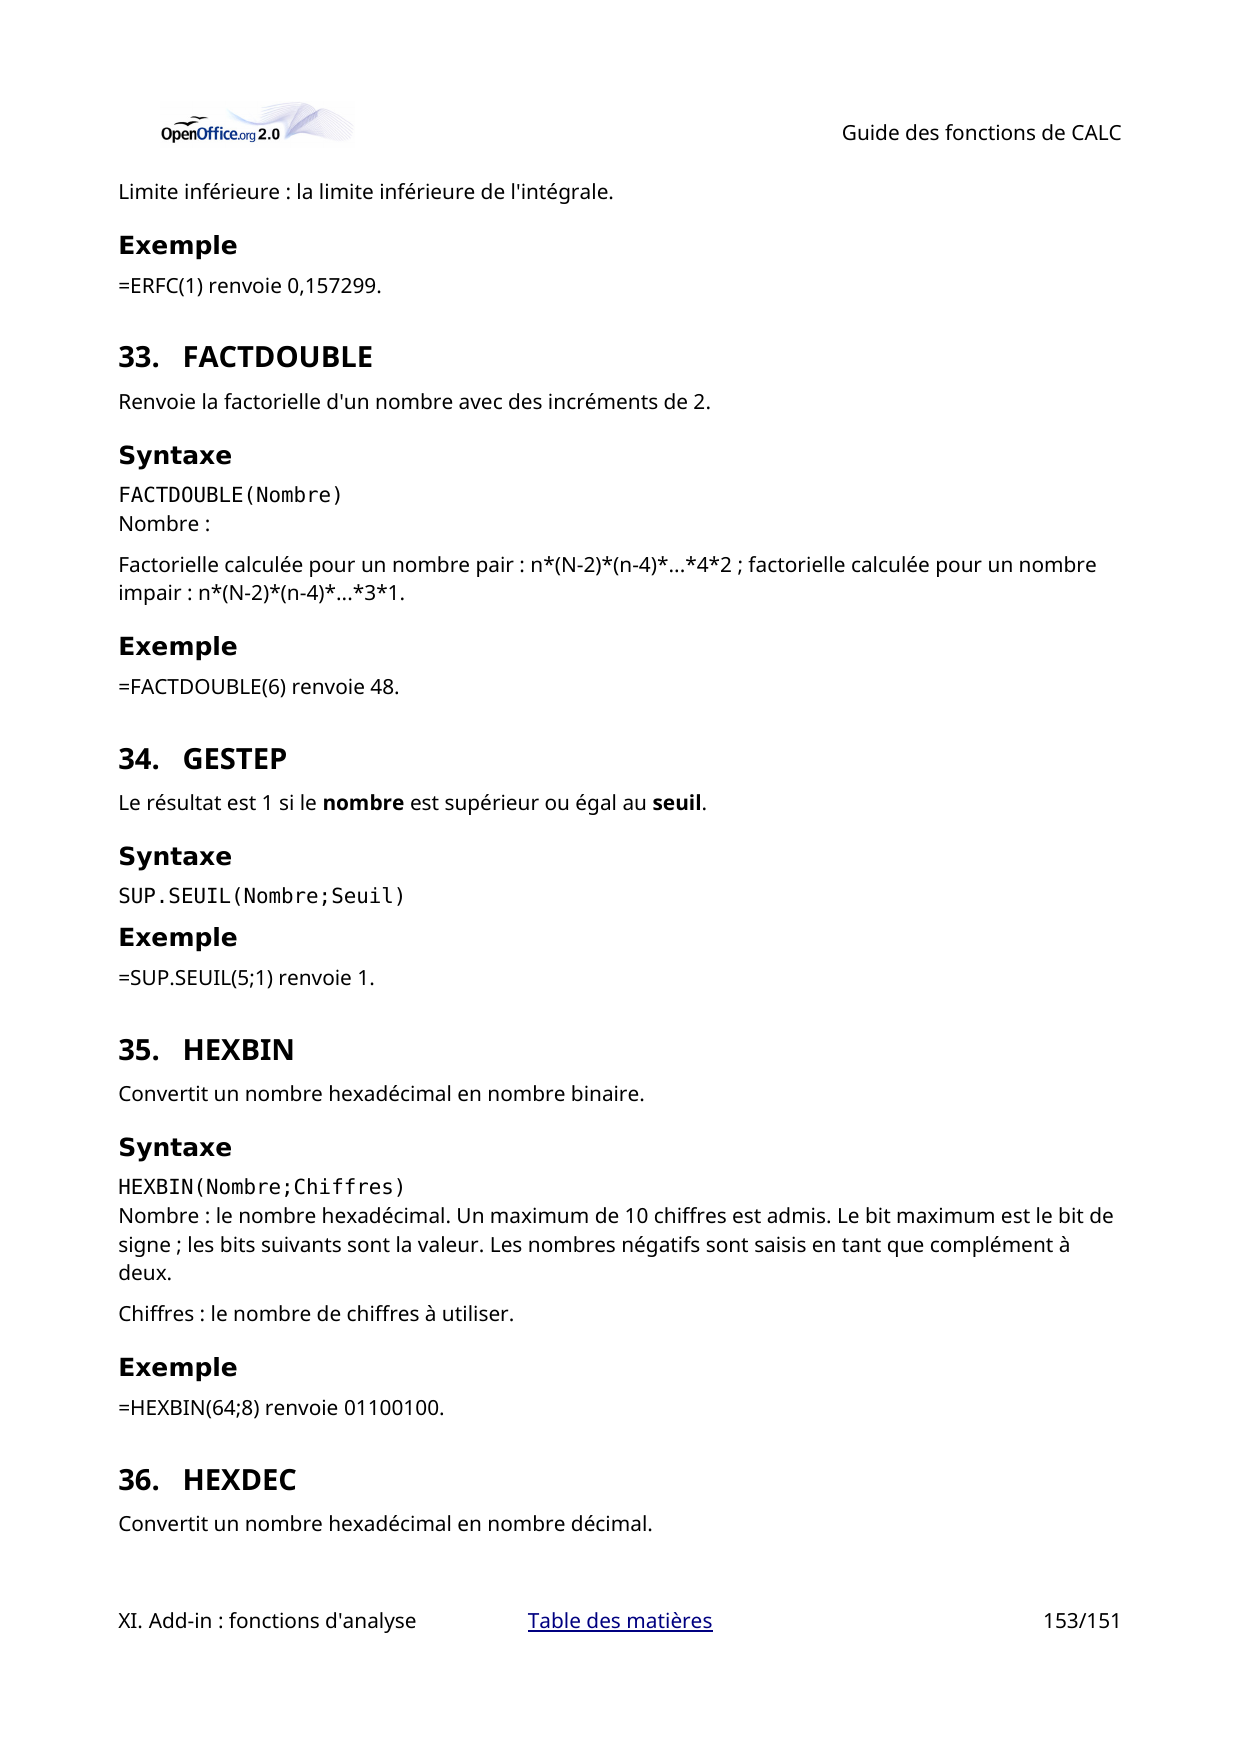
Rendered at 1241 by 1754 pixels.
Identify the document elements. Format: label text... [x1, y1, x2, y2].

text Convertit un nombre hexadécimal en nombre binaire. [118, 1079, 1122, 1108]
text =ERFC(1) renvoie 0,157299. [118, 271, 1122, 299]
text Nombre : [118, 509, 1122, 537]
subtitle Exemple [118, 632, 1122, 662]
subtitle HEXDEC [118, 1459, 1122, 1499]
text Le résultat est 1 si le nombre est supérieur ou égal au seuil. [118, 788, 1122, 817]
subtitle HEXBIN [118, 1029, 1122, 1069]
subtitle FACTDOUBLE [118, 337, 1122, 376]
text Chiffres : le nombre de chiffres à utiliser. [118, 1299, 1122, 1328]
text =FACTDOUBLE(6) renvoie 48. [118, 672, 1122, 701]
text FACTDOUBLE(Nombre) [118, 483, 1122, 507]
text Renvoie la factorielle d'un nombre avec des incréments de 2. [118, 387, 1122, 415]
text =HEXBIN(64;8) renvoie 01100100. [118, 1393, 1122, 1421]
subtitle Exemple [118, 1353, 1122, 1382]
subtitle GESTEP [118, 738, 1122, 778]
text Convertit un nombre hexadécimal en nombre décimal. [118, 1509, 1122, 1537]
subtitle Exemple [118, 923, 1122, 953]
subtitle Syntaxe [118, 1133, 1122, 1162]
text SUP.SEUIL(Nombre;Seuil) [118, 884, 1122, 908]
text HEXBIN(Nombre;Chiffres) [118, 1175, 1122, 1199]
text Limite inférieure : la limite inférieure de l'intégrale. [118, 177, 1122, 206]
text Nombre : le nombre hexadécimal. Un maximum de 10 chiffres est admis. Le bit maximum est le bit de signe ; les bits suivants sont la valeur. Les nombres négatifs sont saisis en tant que complément à deux. [118, 1201, 1122, 1287]
text Factorielle calculée pour un nombre pair : n*(N-2)*(n-4)*...*4*2 ; factorielle calculée pour un nombre impair : n*(N-2)*(n-4)*...*3*1. [118, 550, 1122, 607]
text =SUP.SEUIL(5;1) renvoie 1. [118, 963, 1122, 992]
subtitle Exemple [118, 231, 1122, 260]
subtitle Syntaxe [118, 842, 1122, 871]
subtitle Syntaxe [118, 441, 1122, 470]
